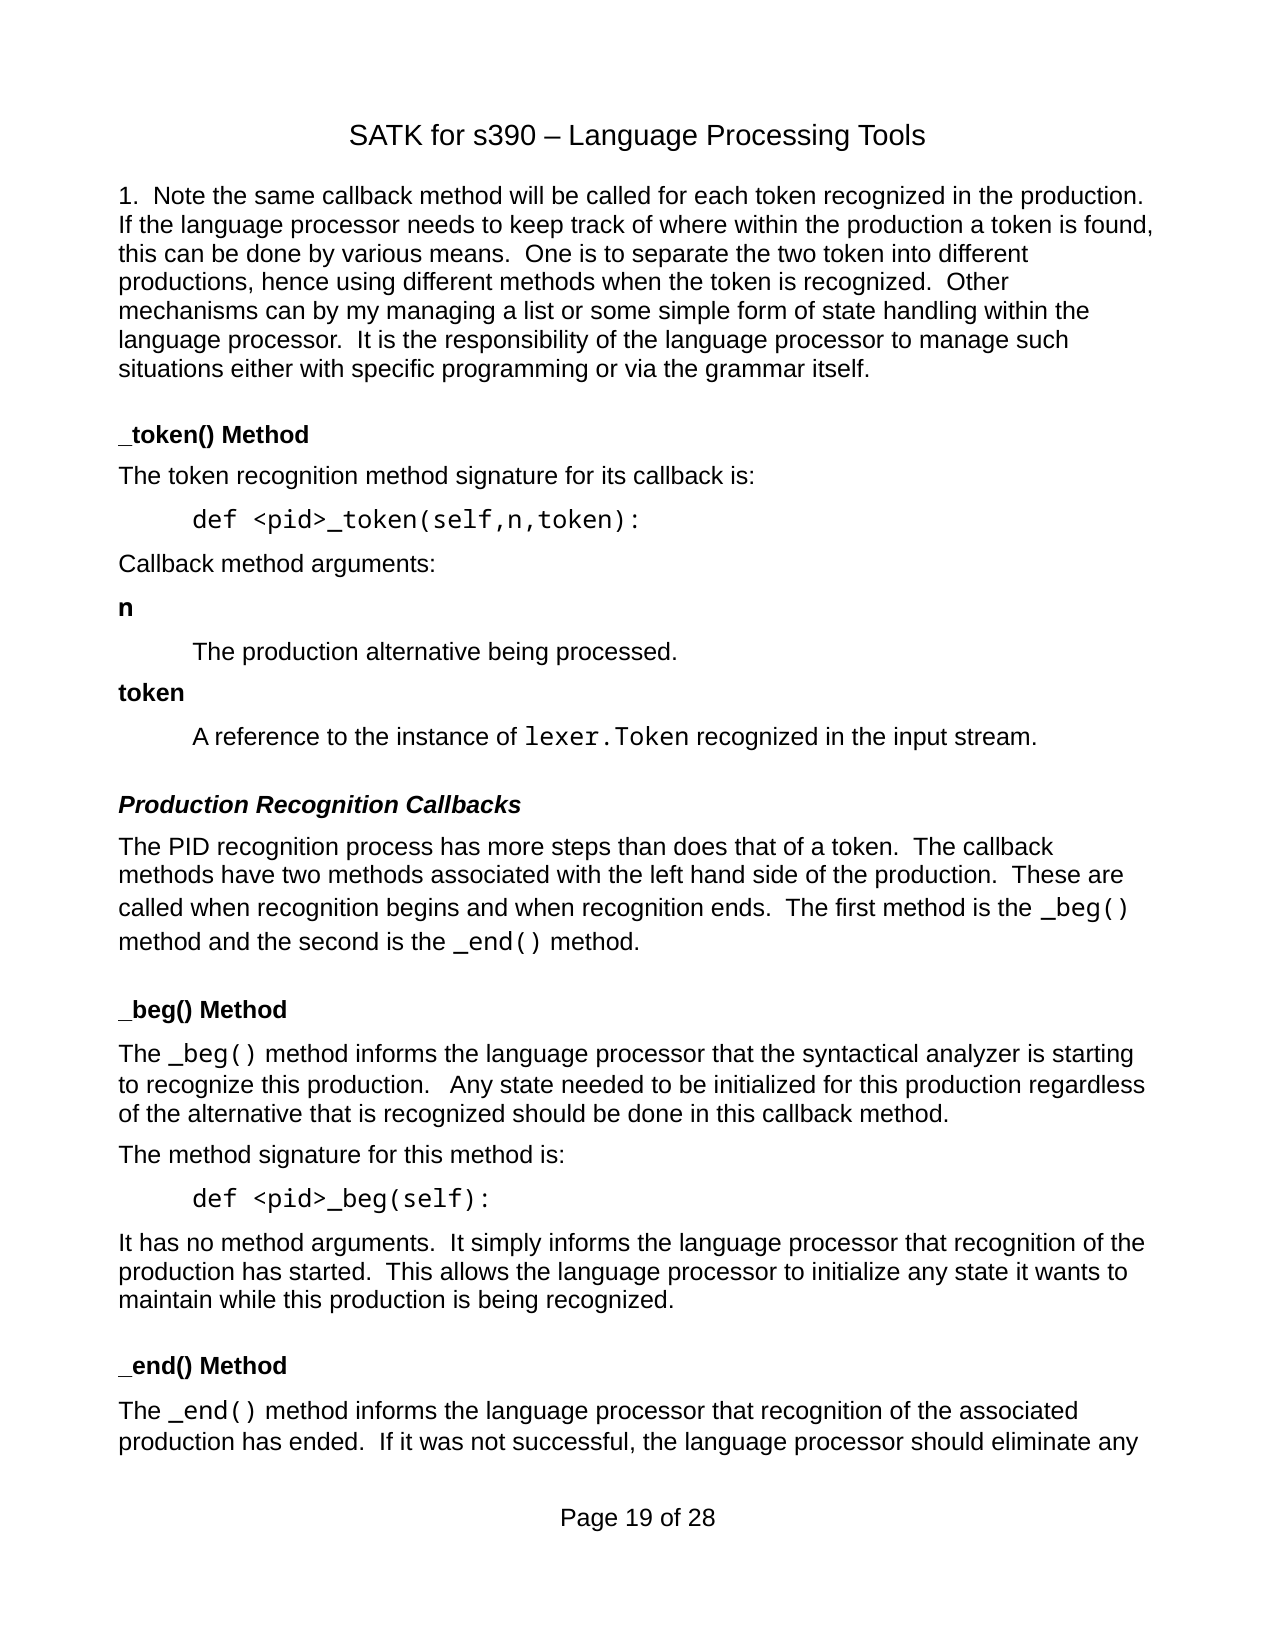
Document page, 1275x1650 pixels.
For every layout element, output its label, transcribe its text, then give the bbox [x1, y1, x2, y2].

text def <pid>_token(self,n,token): [192, 502, 1157, 536]
text The PID recognition process has more steps than does that of a token. The callback methods have two methods associated with the left hand side of the production. These are called when recognition begins and when recognition ends. The first method is the _beg() method and the second is the _end() method. [118, 832, 1157, 957]
text token [118, 678, 1157, 707]
subtitle _token() Method [118, 420, 1157, 448]
text def <pid>_beg(self): [192, 1181, 1157, 1215]
subtitle _end() Method [118, 1351, 1157, 1380]
text A reference to the instance of lexer.Token recognized in the input stream. [192, 719, 1157, 753]
text Callback method arguments: [118, 549, 1157, 577]
text n [118, 590, 1157, 624]
text The _end() method informs the language processor that recognition of the associated production has ended. If it was not successful, the language processor should eliminate any [118, 1392, 1157, 1455]
text The _beg() method informs the language processor that the syntactical analyzer is starting to recognize this production. Any state needed to be initialized for this production regardless of the alternative that is recognized should be done in this callback method. [118, 1036, 1157, 1127]
text It has no method arguments. It simply informs the language processor that recognition of the production has started. This allows the language processor to initialize any state it wants to maintain while this production is being recognized. [118, 1228, 1157, 1314]
text The method signature for this method is: [118, 1140, 1157, 1169]
text 1. Note the same callback method will be called for each token recognized in the production. If the language processor needs to keep track of where within the production a token is found, this can be done by various means. One is to separate the two token into different productions, hence using different methods when the token is recognized. Other mechanisms can by my managing a list or some simple form of state handling within the language processor. It is the responsibility of the language processor to manage such situations either with specific programming or via the grammar itself. [118, 181, 1157, 382]
subtitle Production Recognition Callbacks [118, 791, 1157, 819]
text The token recognition method signature for its callback is: [118, 461, 1157, 490]
text The production alternative being processed. [192, 637, 1157, 665]
subtitle _beg() Method [118, 995, 1157, 1023]
